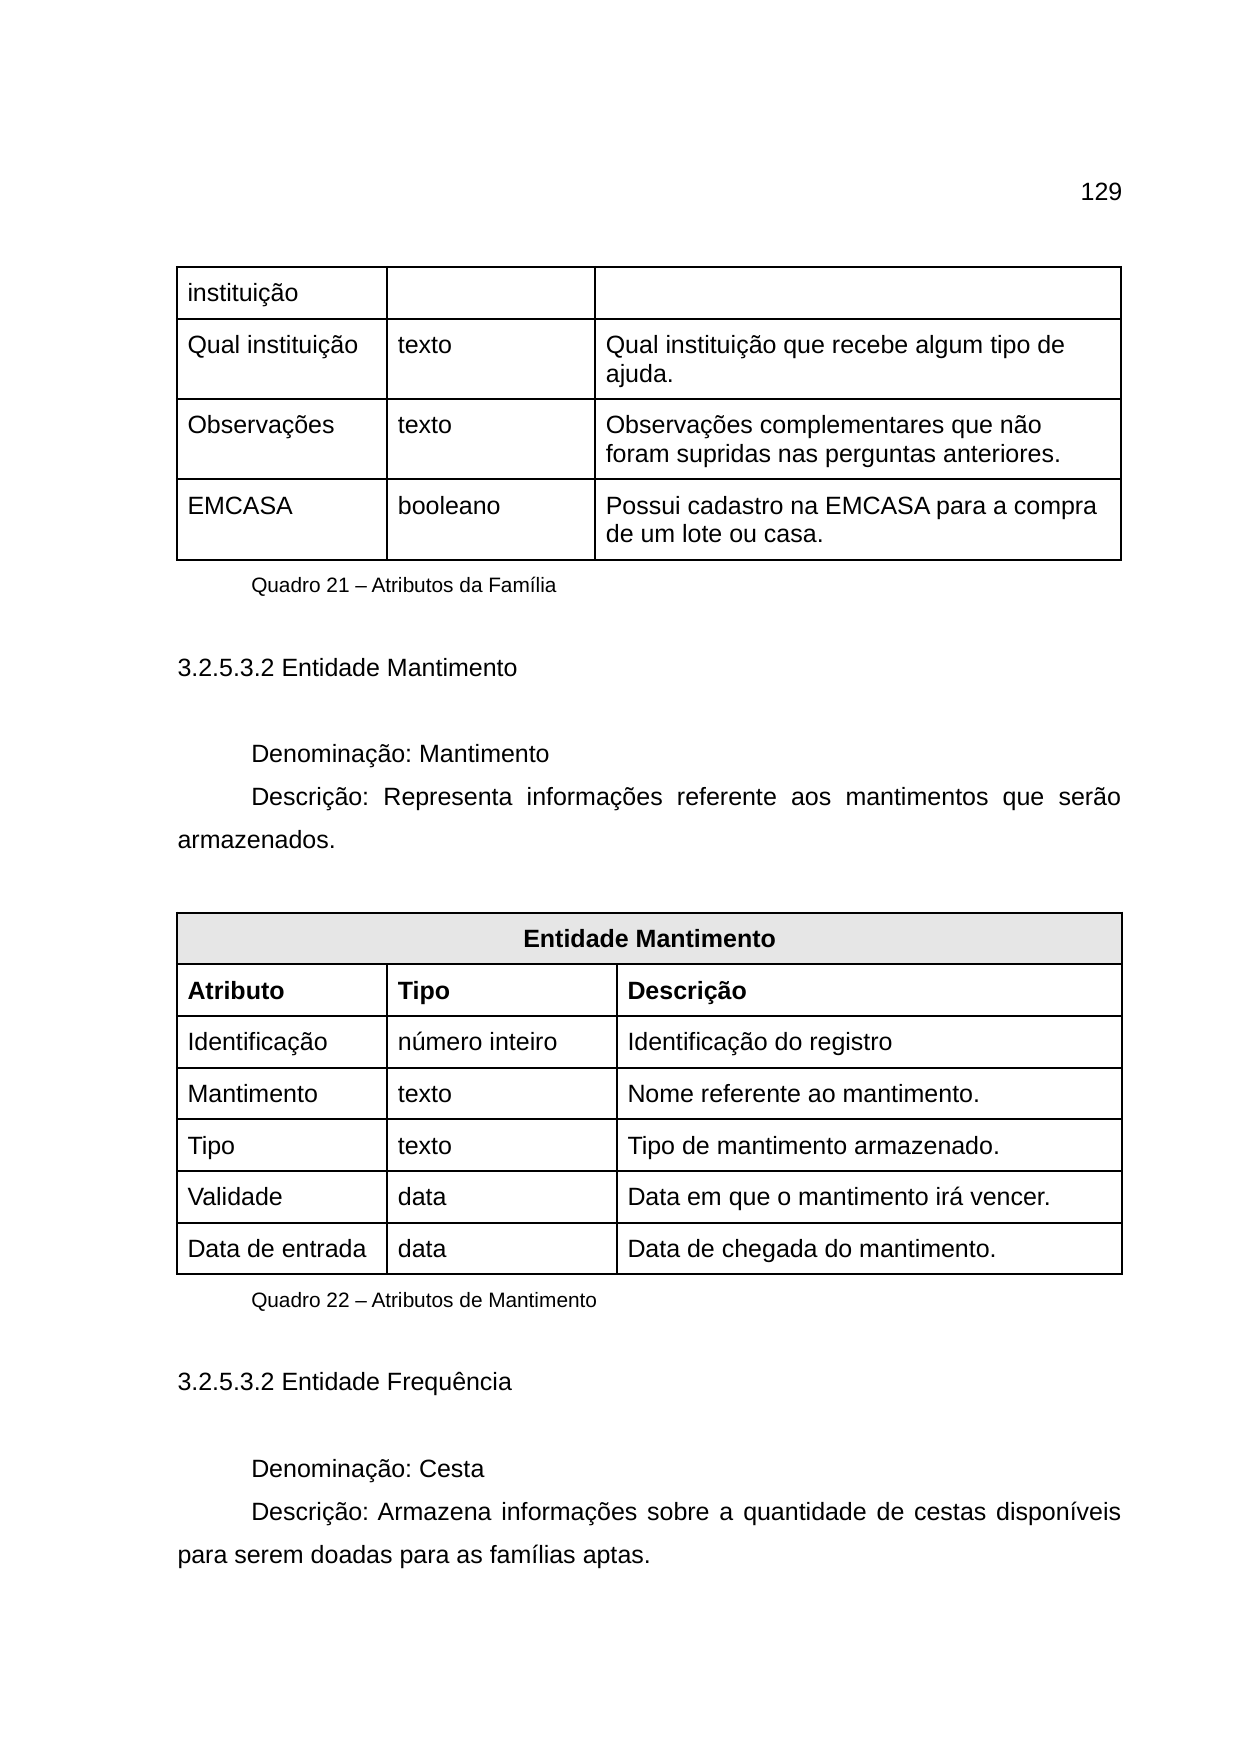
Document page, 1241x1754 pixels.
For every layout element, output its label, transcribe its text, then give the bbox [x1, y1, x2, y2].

text Descrição: Representa informações referente aos mantimentos que serão armazenados. [177, 782, 1122, 854]
table_cell texto [388, 320, 594, 398]
table_cell Tipo [178, 1120, 386, 1170]
table_cell texto [388, 400, 594, 478]
table_cell Possui cadastro na EMCASA para a compra de um lote ou casa. [596, 480, 1120, 559]
table_cell Mantimento [178, 1069, 386, 1118]
table_cell [596, 268, 1120, 317]
table_cell Tipo de mantimento armazenado. [618, 1120, 1121, 1170]
table_cell Identificação [178, 1017, 386, 1067]
table_cell Data de entrada [178, 1224, 386, 1273]
table_cell Nome referente ao mantimento. [618, 1069, 1121, 1118]
table_cell Identificação do registro [618, 1017, 1121, 1067]
table_cell Descrição [618, 965, 1121, 1015]
table_cell texto [388, 1120, 616, 1170]
text Quadro 22 – Atributos de Mantimento [177, 1288, 1122, 1312]
text Denominação: Cesta [177, 1454, 1122, 1482]
text 3.2.5.3.2 Entidade Frequência [177, 1367, 1122, 1396]
text Quadro 21 – Atributos da Família [177, 573, 1122, 597]
table_cell Observações complementares que não foram supridas nas perguntas anteriores. [596, 400, 1120, 478]
text Denominação: Mantimento [177, 739, 1122, 768]
table_cell Qual instituição que recebe algum tipo de ajuda. [596, 320, 1120, 398]
table_cell Data de chegada do mantimento. [618, 1224, 1121, 1273]
table_cell Observações [178, 400, 386, 478]
table_header Entidade Mantimento [178, 914, 1121, 963]
table_cell booleano [388, 480, 594, 559]
table_cell EMCASA [178, 480, 386, 559]
table_cell data [388, 1224, 616, 1273]
table_cell Qual instituição [178, 320, 386, 398]
table_cell Tipo [388, 965, 616, 1015]
table_cell data [388, 1172, 616, 1222]
table_cell instituição [178, 268, 386, 317]
table_cell número inteiro [388, 1017, 616, 1067]
table_cell [388, 268, 594, 317]
table_cell Atributo [178, 965, 386, 1015]
table_cell Validade [178, 1172, 386, 1222]
text Descrição: Armazena informações sobre a quantidade de cestas disponíveis para serem doadas para as famílias aptas. [177, 1497, 1122, 1569]
table_cell Data em que o mantimento irá vencer. [618, 1172, 1121, 1222]
table_cell texto [388, 1069, 616, 1118]
text 3.2.5.3.2 Entidade Mantimento [177, 653, 1122, 682]
